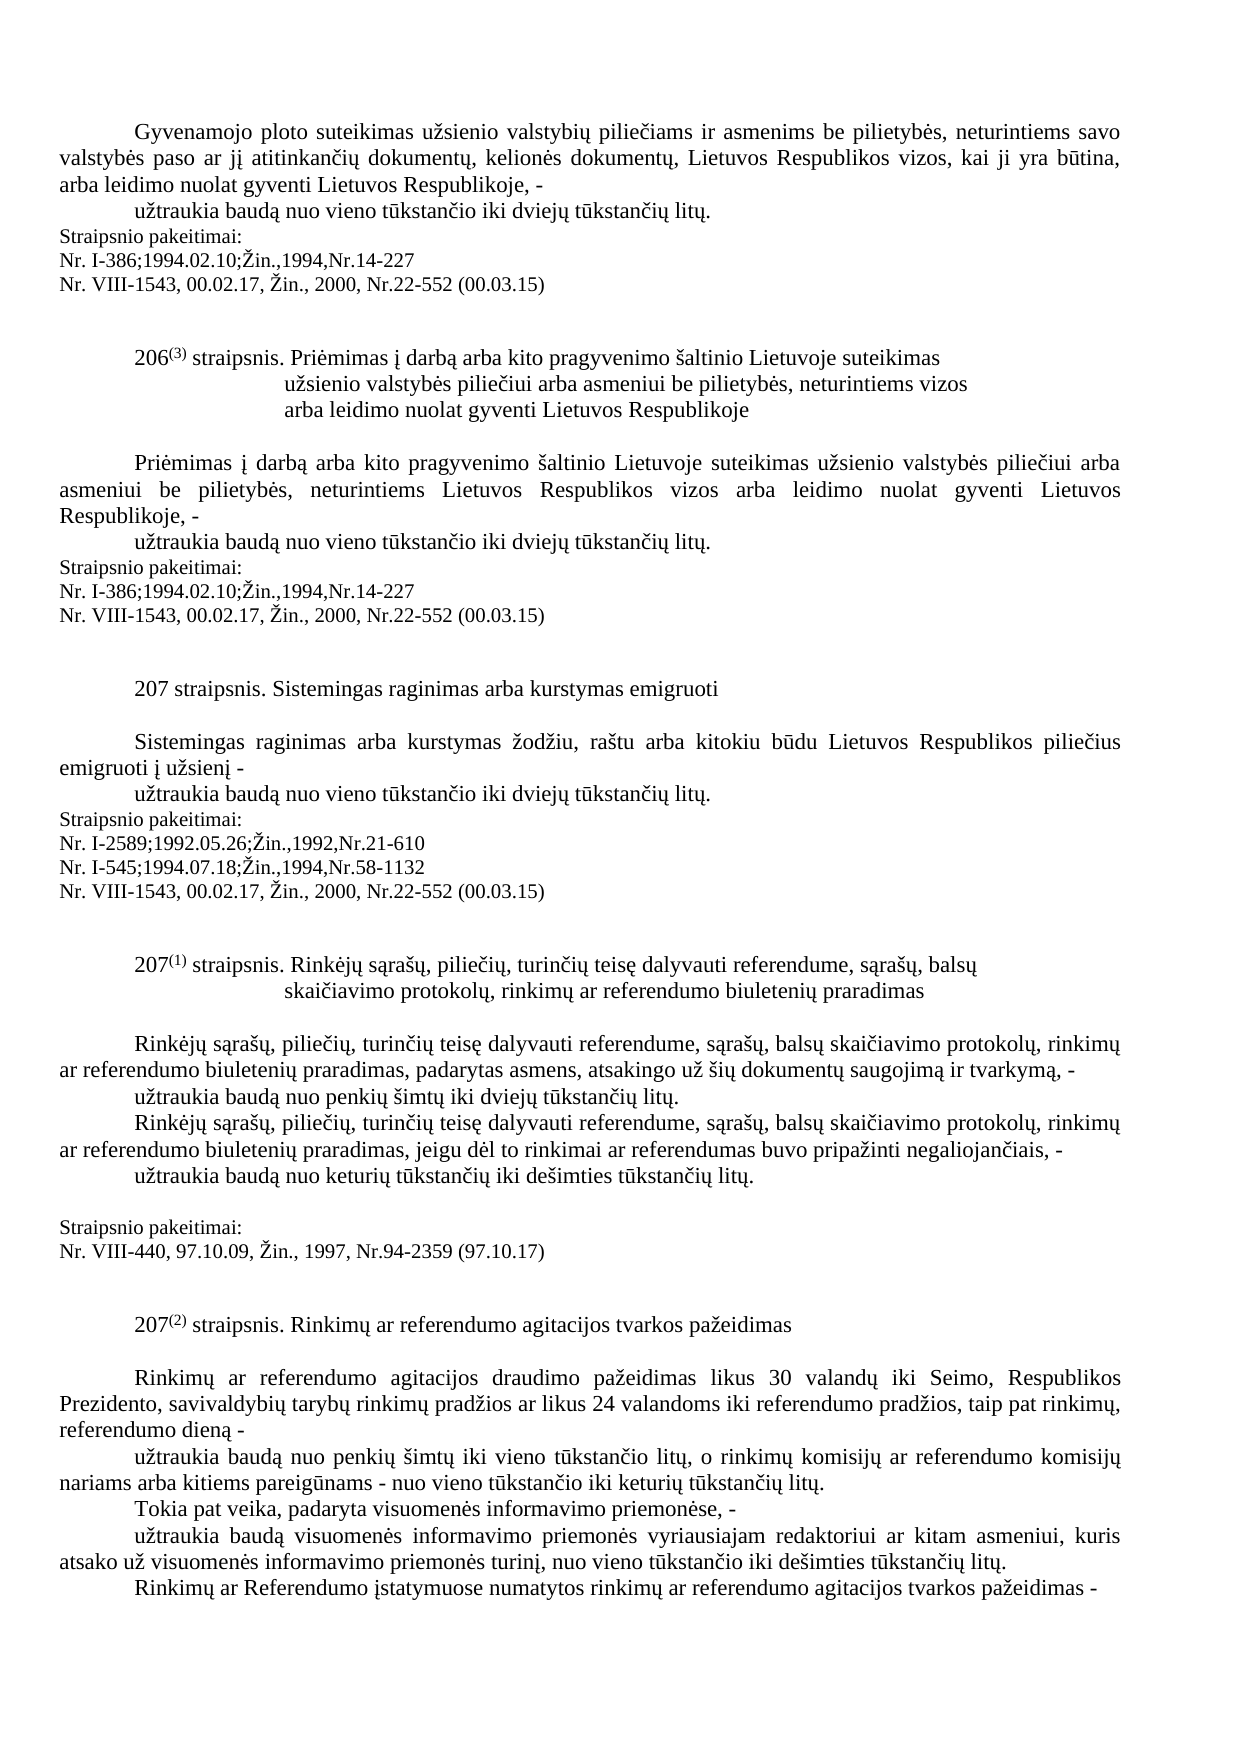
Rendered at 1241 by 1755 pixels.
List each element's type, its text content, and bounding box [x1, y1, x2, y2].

text Nr. VIII-1543, 00.02.17, Žin., 2000, Nr.22-552 (00.03.15) [59, 272, 1122, 296]
text Sistemingas raginimas arba kurstymas žodžiu, raštu arba kitokiu būdu Lietuvos Respublikos piliečius emigruoti į užsienį - [59, 728, 1122, 780]
text Nr. VIII-1543, 00.02.17, Žin., 2000, Nr.22-552 (00.03.15) [59, 603, 1122, 627]
text Straipsnio pakeitimai: [59, 223, 1122, 248]
text užsienio valstybės piliečiui arba asmeniui be pilietybės, neturintiems vizos [284, 370, 1122, 397]
text užtraukia baudą nuo penkių šimtų iki vieno tūkstančio litų, o rinkimų komisijų ar referendumo komisijų nariams arba kitiems pareigūnams - nuo vieno tūkstančio iki keturių tūkstančių litų. [59, 1443, 1122, 1495]
text užtraukia baudą nuo vieno tūkstančio iki dviejų tūkstančių litų. [59, 780, 1122, 807]
text Nr. VIII-1543, 00.02.17, Žin., 2000, Nr.22-552 (00.03.15) [59, 879, 1122, 903]
text Rinkėjų sąrašų, piliečių, turinčių teisę dalyvauti referendume, sąrašų, balsų skaičiavimo protokolų, rinkimų ar referendumo biuletenių praradimas, jeigu dėl to rinkimai ar referendumas buvo pripažinti negaliojančiais, - [59, 1109, 1122, 1162]
text arba leidimo nuolat gyventi Lietuvos Respublikoje [284, 397, 1122, 423]
text 207 straipsnis. Sistemingas raginimas arba kurstymas emigruoti [59, 675, 1122, 701]
text Rinkimų ar Referendumo įstatymuose numatytos rinkimų ar referendumo agitacijos tvarkos pažeidimas - [59, 1574, 1122, 1601]
text užtraukia baudą nuo vieno tūkstančio iki dviejų tūkstančių litų. [59, 528, 1122, 555]
text Rinkėjų sąrašų, piliečių, turinčių teisę dalyvauti referendume, sąrašų, balsų skaičiavimo protokolų, rinkimų ar referendumo biuletenių praradimas, padarytas asmens, atsakingo už šių dokumentų saugojimą ir tvarkymą, - [59, 1030, 1122, 1083]
text Gyvenamojo ploto suteikimas užsienio valstybių piliečiams ir asmenims be pilietybės, neturintiems savo valstybės paso ar jį atitinkančių dokumentų, kelionės dokumentų, Lietuvos Respublikos vizos, kai ji yra būtina, arba leidimo nuolat gyventi Lietuvos Respublikoje, - [59, 118, 1122, 197]
text 206(3) straipsnis. Priėmimas į darbą arba kito pragyvenimo šaltinio Lietuvoje suteikimas [134, 344, 1122, 370]
text 207(2) straipsnis. Rinkimų ar referendumo agitacijos tvarkos pažeidimas [59, 1311, 1122, 1337]
text Nr. I-2589;1992.05.26;Žin.,1992,Nr.21-610 [59, 831, 1122, 855]
text Straipsnio pakeitimai: [59, 555, 1122, 579]
text Priėmimas į darbą arba kito pragyvenimo šaltinio Lietuvoje suteikimas užsienio valstybės piliečiui arba asmeniui be pilietybės, neturintiems Lietuvos Respublikos vizos arba leidimo nuolat gyventi Lietuvos Respublikoje, - [59, 449, 1122, 528]
text Nr. I-545;1994.07.18;Žin.,1994,Nr.58-1132 [59, 855, 1122, 879]
text Straipsnio pakeitimai: [59, 1215, 1122, 1239]
text 207(1) straipsnis. Rinkėjų sąrašų, piliečių, turinčių teisę dalyvauti referendume, sąrašų, balsų [134, 951, 1122, 977]
text užtraukia baudą nuo vieno tūkstančio iki dviejų tūkstančių litų. [59, 197, 1122, 223]
text Tokia pat veika, padaryta visuomenės informavimo priemonėse, - [59, 1495, 1122, 1522]
text užtraukia baudą visuomenės informavimo priemonės vyriausiajam redaktoriui ar kitam asmeniui, kuris atsako už visuomenės informavimo priemonės turinį, nuo vieno tūkstančio iki dešimties tūkstančių litų. [59, 1522, 1122, 1574]
text Rinkimų ar referendumo agitacijos draudimo pažeidimas likus 30 valandų iki Seimo, Respublikos Prezidento, savivaldybių tarybų rinkimų pradžios ar likus 24 valandoms iki referendumo pradžios, taip pat rinkimų, referendumo dieną - [59, 1364, 1122, 1443]
text užtraukia baudą nuo keturių tūkstančių iki dešimties tūkstančių litų. [59, 1162, 1122, 1188]
text Nr. I-386;1994.02.10;Žin.,1994,Nr.14-227 [59, 248, 1122, 272]
text skaičiavimo protokolų, rinkimų ar referendumo biuletenių praradimas [284, 977, 1122, 1004]
text užtraukia baudą nuo penkių šimtų iki dviejų tūkstančių litų. [59, 1083, 1122, 1109]
text Nr. VIII-440, 97.10.09, Žin., 1997, Nr.94-2359 (97.10.17) [59, 1239, 1122, 1263]
text Nr. I-386;1994.02.10;Žin.,1994,Nr.14-227 [59, 579, 1122, 603]
text Straipsnio pakeitimai: [59, 807, 1122, 831]
